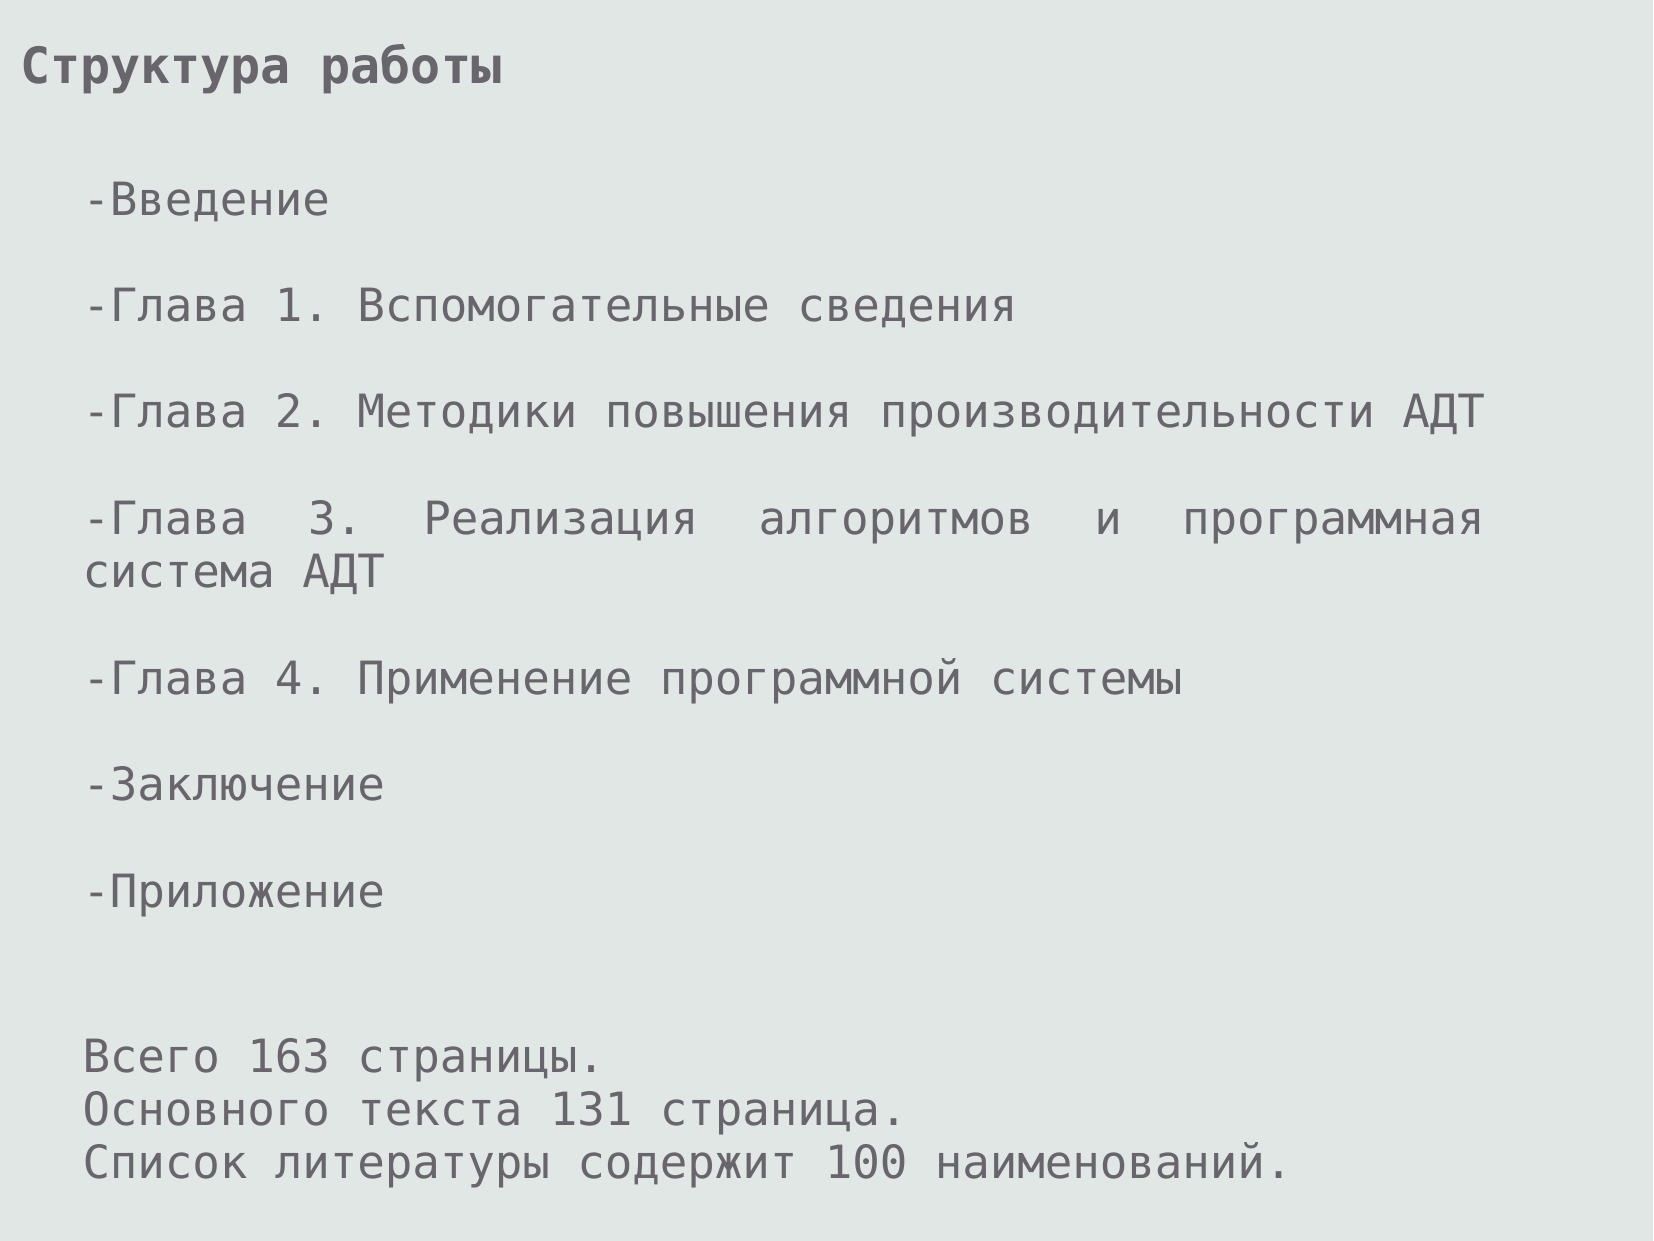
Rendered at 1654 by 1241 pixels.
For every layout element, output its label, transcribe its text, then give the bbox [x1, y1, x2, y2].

text_box -Введение -Глава 1. Вспомогательные сведения -Глава 2. Методики повышения производительности АДТ -Глава 3. Реализация алгоритмов и программная система АДТ -Глава 4. Применение программной системы -Заключение -Приложение Всего 163 страницы. Основного текста 131 страница. Список литературы содержит 100 наименований. [67, 165, 1531, 1241]
text_box Структура работы [6, 30, 1231, 104]
